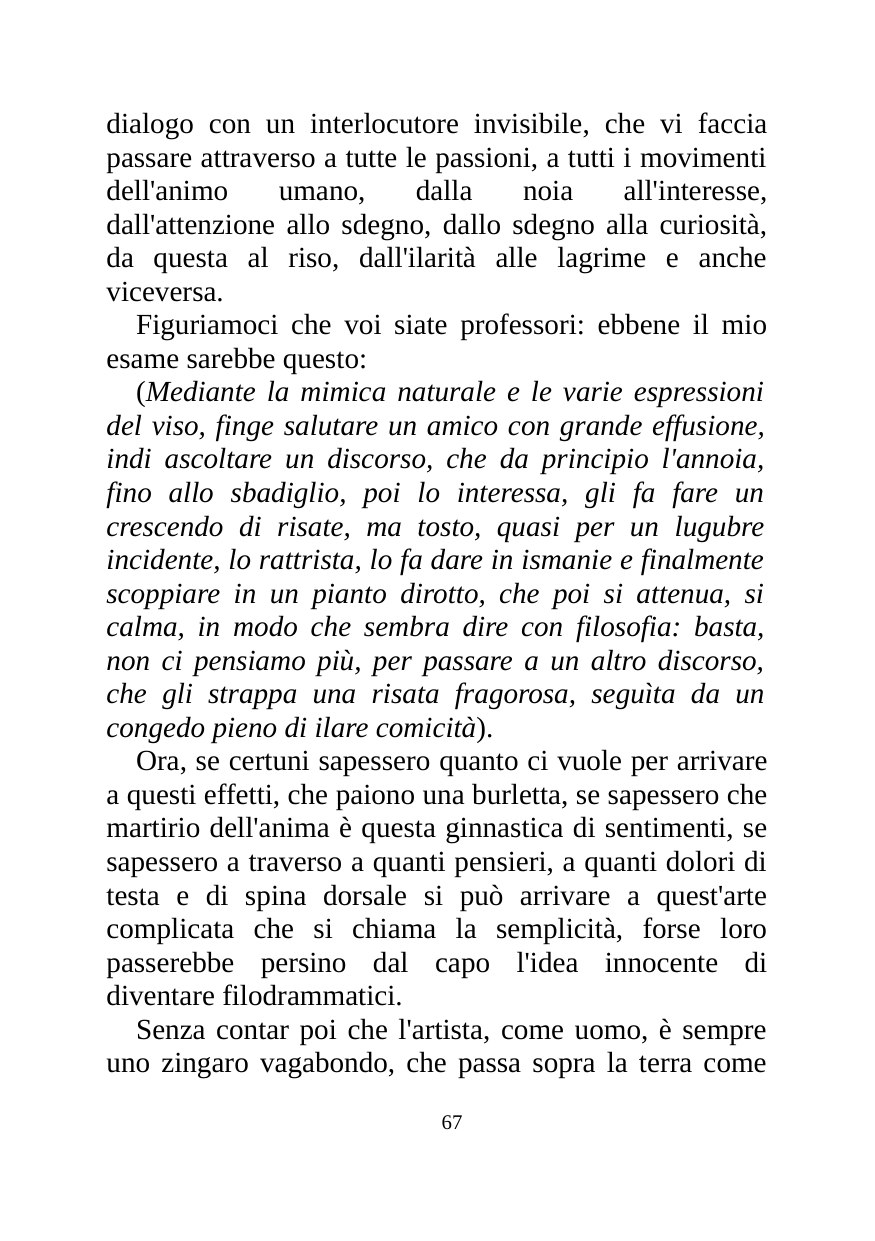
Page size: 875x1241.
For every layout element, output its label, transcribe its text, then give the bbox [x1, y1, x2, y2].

text Figuriamoci che voi siate professori: ebbene il mio esame sarebbe questo: [106, 307, 768, 374]
text dialogo con un interlocutore invisibile, che vi faccia passare attraverso a tutte le passioni, a tutti i movimenti dell'animo umano, dalla noia all'interesse, dall'attenzione allo sdegno, dallo sdegno alla curiosità, da questa al riso, dall'ilarità alle lagrime e anche viceversa. [106, 106, 768, 307]
text Senza contar poi che l'artista, come uomo, è sempre uno zingaro vagabondo, che passa sopra la terra come [106, 1012, 768, 1079]
text (Mediante la mimica naturale e le varie espressioni del viso, finge salutare un amico con grande effusione, indi ascoltare un discorso, che da principio l'annoia, fino allo sbadiglio, poi lo interessa, gli fa fare un crescendo di risate, ma tosto, quasi per un lugubre incidente, lo rattrista, lo fa dare in ismanie e finalmente scoppiare in un pianto dirotto, che poi si attenua, si calma, in modo che sembra dire con filosofia: basta, non ci pensiamo più, per passare a un altro discorso, che gli strappa una risata fragorosa, seguìta da un congedo pieno di ilare comicità). [106, 374, 768, 743]
text Ora, se certuni sapessero quanto ci vuole per arrivare a questi effetti, che paiono una burletta, se sapessero che martirio dell'anima è questa ginnastica di sentimenti, se sapessero a traverso a quanti pensieri, a quanti dolori di testa e di spina dorsale si può arrivare a quest'arte complicata che si chiama la semplicità, forse loro passerebbe persino dal capo l'idea innocente di diventare filodrammatici. [106, 743, 768, 1012]
